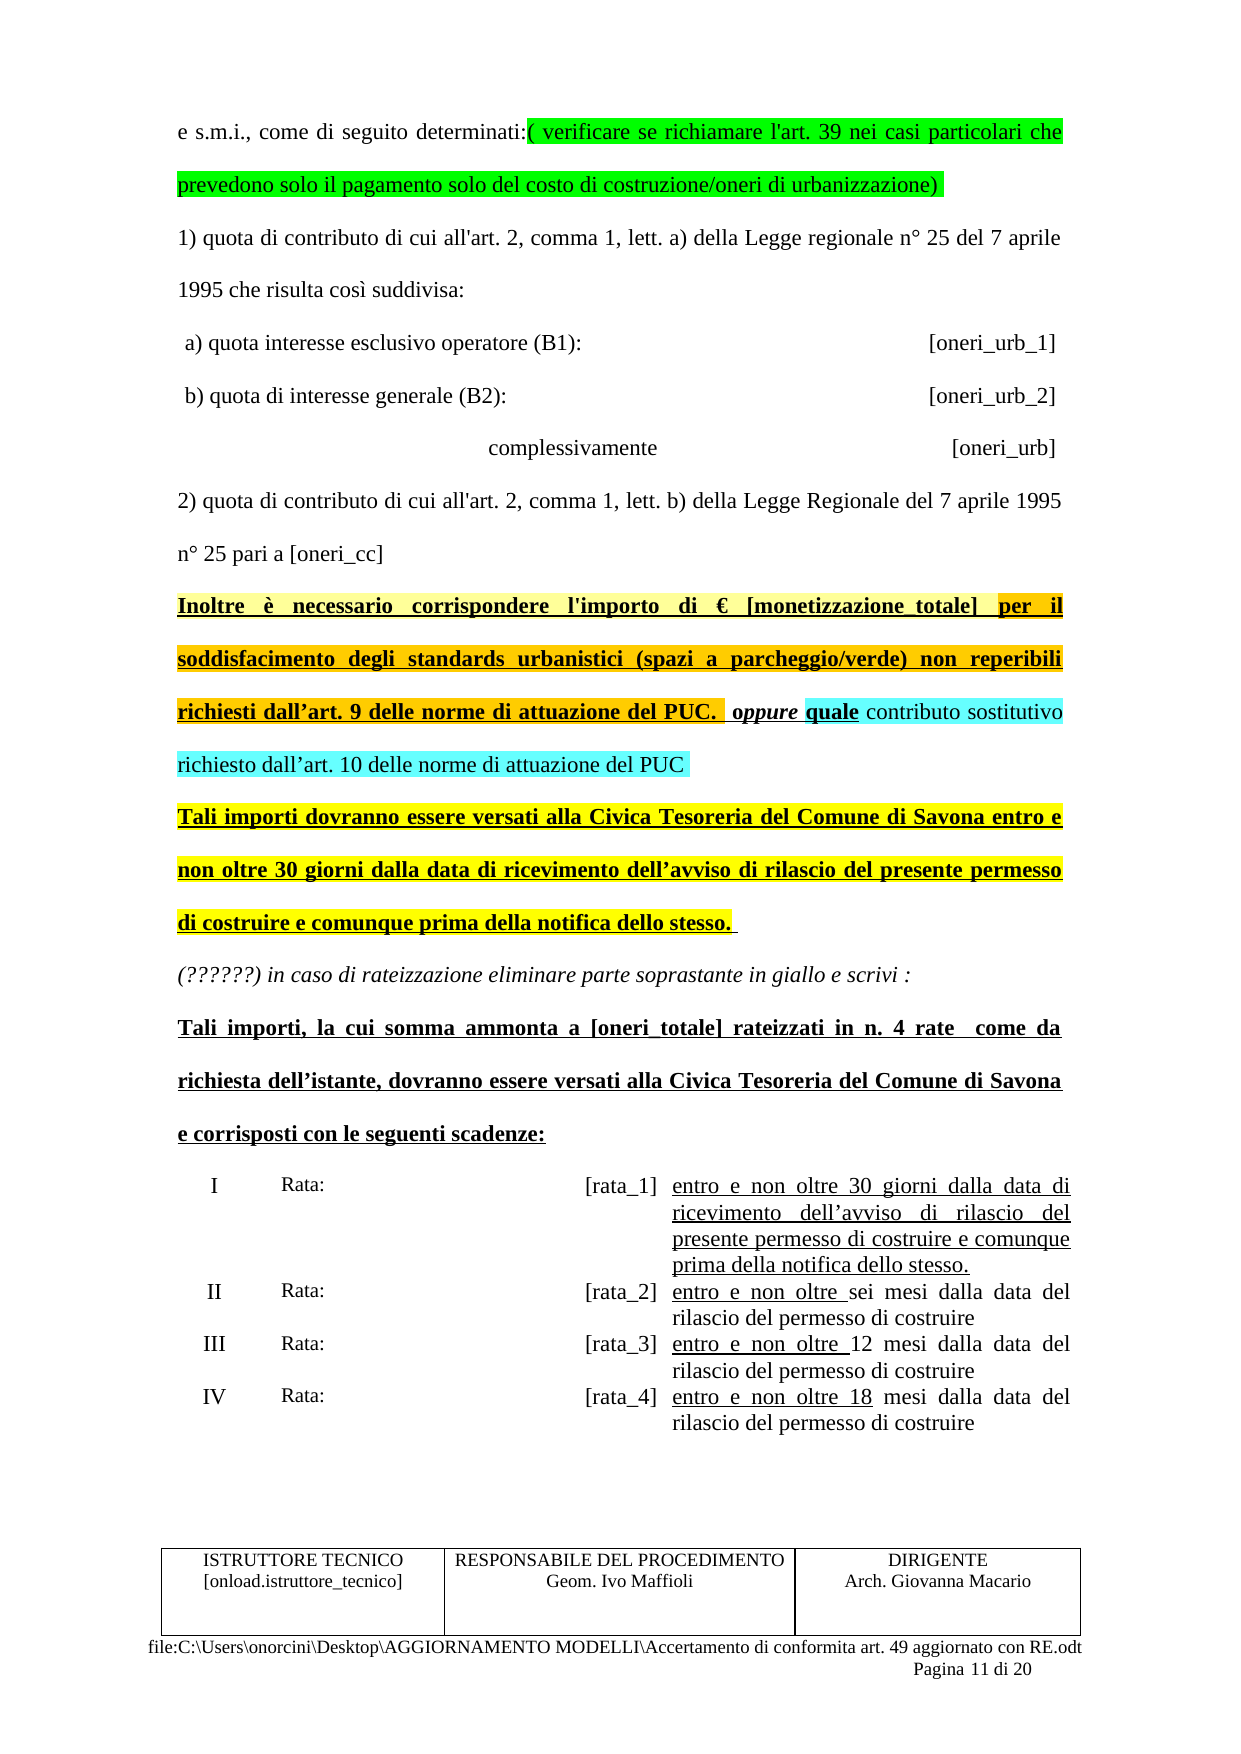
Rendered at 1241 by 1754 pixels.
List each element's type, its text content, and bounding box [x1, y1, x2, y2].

table_header Rata: [251, 1172, 354, 1278]
table_cell II [177, 1278, 251, 1330]
table_header I [177, 1172, 251, 1278]
table_cell entro e non oltre 18 mesi dalla data del rilascio del permesso di costruire [665, 1383, 1078, 1436]
table_cell [rata_4] [355, 1383, 664, 1436]
text Tali importi dovranno essere versati alla Civica Tesoreria del Comune di Savona entro e [177, 803, 1063, 826]
table_cell [177, 461, 664, 487]
table_cell Rata: [251, 1330, 354, 1383]
table_header [rata_1] [355, 1172, 664, 1278]
table_cell b) quota di interesse generale (B2): [177, 382, 664, 434]
table_cell [rata_3] [355, 1330, 664, 1383]
table_cell entro e non oltre sei mesi dalla data del rilascio del permesso di costruire [665, 1278, 1078, 1330]
text e corrisposti con le seguenti scadenze: [177, 1091, 1063, 1146]
text Tali importi, la cui somma ammonta a [oneri_totale] rateizzati in n. 4 rate come da richiesta dell’istante, dovranno essere versati alla Civica Tesoreria del Comune di Savona [177, 1014, 1063, 1090]
text 2) quota di contributo di cui all'art. 2, comma 1, lett. b) della Legge Regionale del 7 aprile 1995 n° 25 pari a [oneri_cc] [177, 487, 1063, 566]
text Inoltre è necessario corrispondere l'importo di € [monetizzazione_totale] per il [177, 592, 1063, 615]
table_cell Rata: [251, 1383, 354, 1436]
text e s.m.i., come di seguito determinati:( verificare se richiamare l'art. 39 nei casi particolari che prevedono solo il pagamento solo del costo di costruzione/oneri di urbanizzazione) [177, 118, 1063, 197]
table_cell IV [177, 1383, 251, 1436]
text richiesti dall’art. 9 delle norme di attuazione del PUC. oppure quale contributo sostitutivo richiesto dall’art. 10 delle norme di attuazione del PUC [177, 669, 1063, 777]
table_cell [oneri_urb] [665, 434, 1063, 461]
table_cell III [177, 1330, 251, 1383]
table_header entro e non oltre 30 giorni dalla data di ricevimento dell’avviso di rilascio del presente permesso di costruire e comunque prima della notifica dello stesso. [665, 1172, 1078, 1278]
table_header a) quota interesse esclusivo operatore (B1): [177, 329, 664, 382]
table_header [oneri_urb_1] [665, 329, 1063, 382]
table_cell [oneri_urb_2] [665, 382, 1063, 434]
table_cell [rata_2] [355, 1278, 664, 1330]
table_cell complessivamente [177, 434, 664, 461]
text non oltre 30 giorni dalla data di ricevimento dell’avviso di rilascio del presente permesso [177, 827, 1063, 879]
table_cell entro e non oltre 12 mesi dalla data del rilascio del permesso di costruire [665, 1330, 1078, 1383]
text 1) quota di contributo di cui all'art. 2, comma 1, lett. a) della Legge regionale n° 25 del 7 aprile 1995 che risulta così suddivisa: [177, 223, 1063, 303]
text soddisfacimento degli standards urbanistici (spazi a parcheggio/verde) non reperibili [177, 617, 1063, 668]
text di costruire e comunque prima della notifica dello stesso. [177, 880, 1063, 935]
table_cell Rata: [251, 1278, 354, 1330]
text (??????) in caso di rateizzazione eliminare parte soprastante in giallo e scrivi : [177, 961, 1063, 988]
table_cell [665, 461, 1063, 487]
